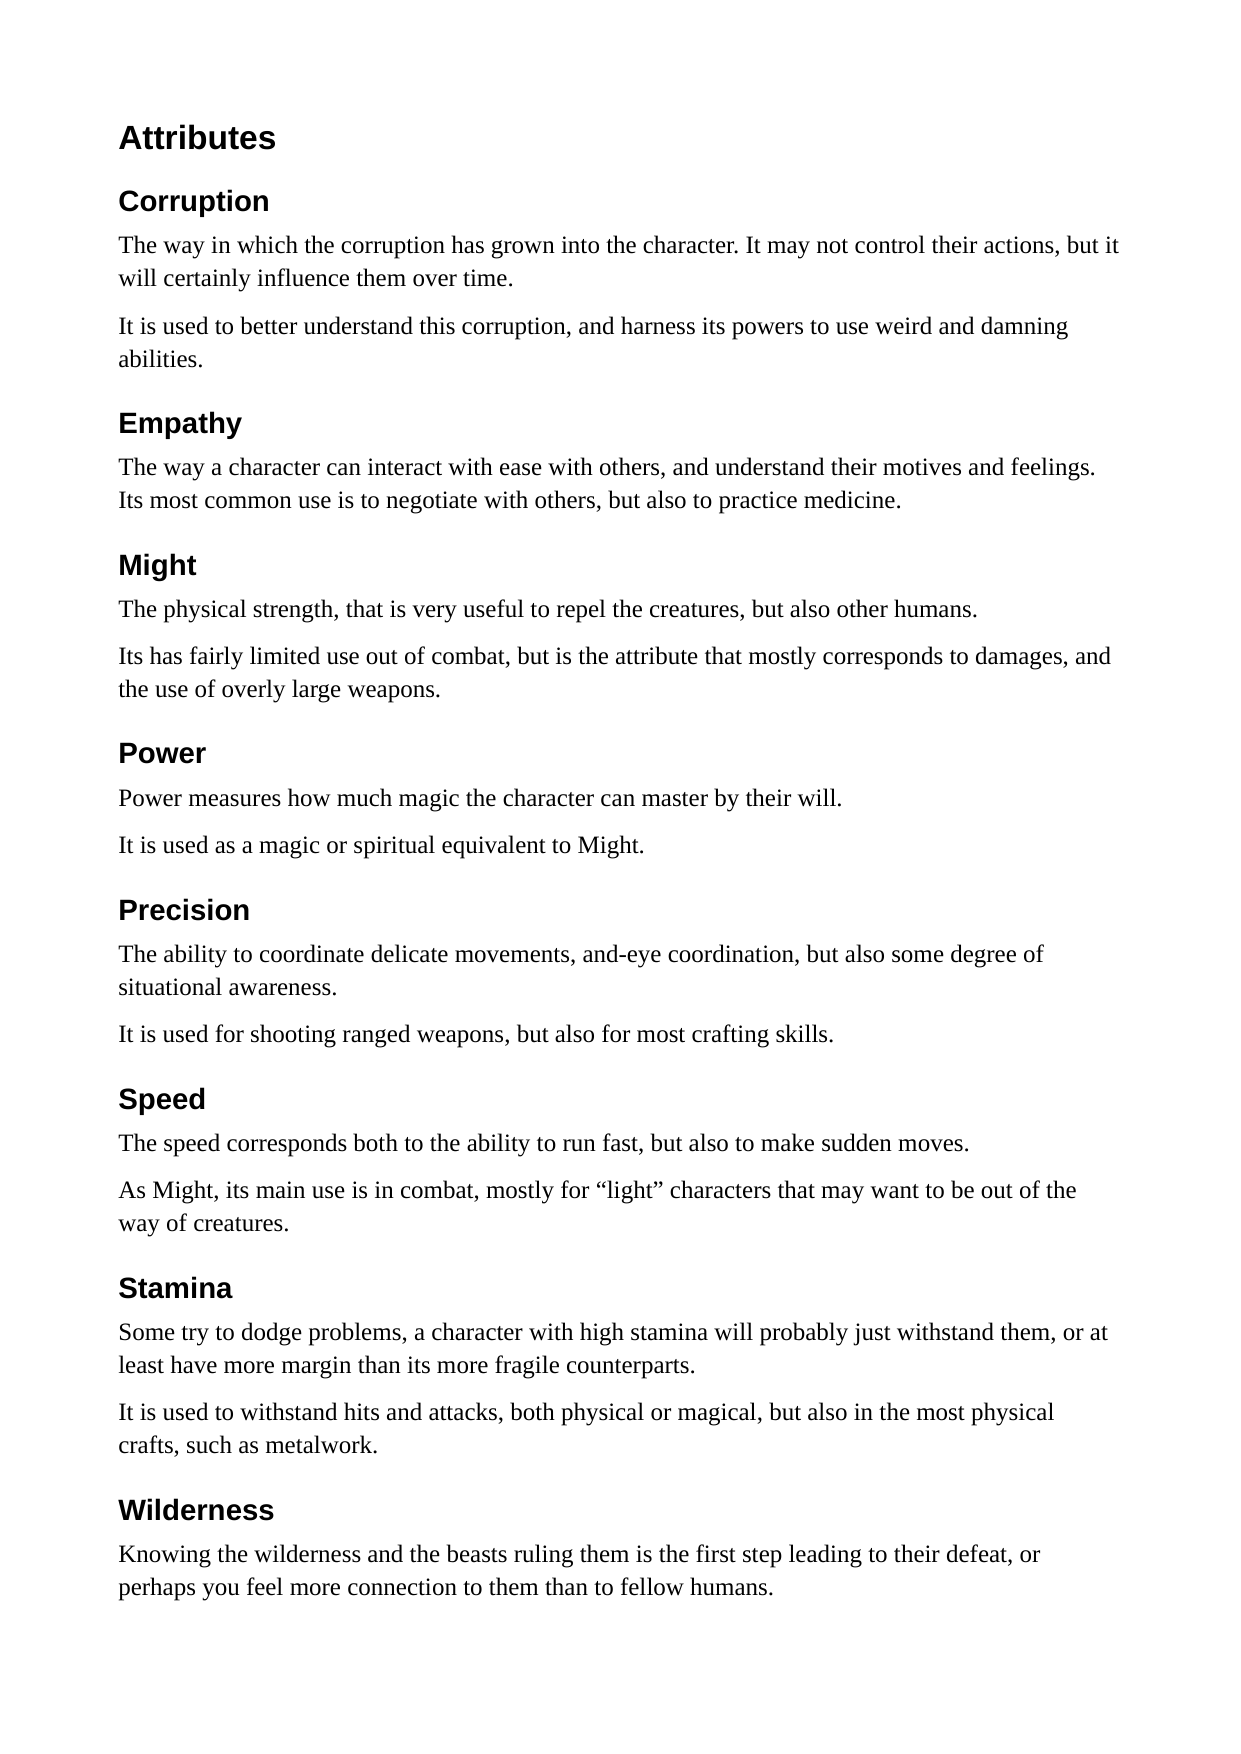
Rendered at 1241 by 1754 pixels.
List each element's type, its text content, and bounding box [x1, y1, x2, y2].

text The physical strength, that is very useful to repel the creatures, but also other humans. [118, 594, 1122, 622]
text It is used for shooting ranged weapons, but also for most crafting skills. [118, 1019, 1122, 1048]
subtitle Might [118, 547, 1122, 581]
text It is used to better understand this corruption, and harness its powers to use weird and damning abilities. [118, 311, 1122, 372]
text The ability to coordinate delicate movements, and-eye coordination, but also some degree of situational awareness. [118, 939, 1122, 1001]
subtitle Empathy [118, 406, 1122, 440]
text Power measures how much magic the character can master by their will. [118, 783, 1122, 811]
text It is used as a magic or spiritual equivalent to Might. [118, 830, 1122, 859]
text Some try to dodge problems, a character with high stamina will probably just withstand them, or at least have more margin than its more fragile counterparts. [118, 1317, 1122, 1379]
subtitle Wilderness [118, 1493, 1122, 1526]
subtitle Stamina [118, 1271, 1122, 1304]
subtitle Attributes [118, 118, 1122, 157]
subtitle Precision [118, 892, 1122, 926]
subtitle Power [118, 736, 1122, 770]
text The way a character can interact with ease with others, and understand their motives and feelings. Its most common use is to negotiate with others, but also to practice medicine. [118, 452, 1122, 514]
text It is used to withstand hits and attacks, both physical or magical, but also in the most physical crafts, such as metalwork. [118, 1397, 1122, 1459]
text The speed corresponds both to the ability to run fast, but also to make sudden moves. [118, 1128, 1122, 1157]
subtitle Corruption [118, 184, 1122, 218]
text Knowing the wilderness and the beasts ruling them is the first step leading to their defeat, or perhaps you feel more connection to them than to fellow humans. [118, 1539, 1122, 1601]
text The way in which the corruption has grown into the character. It may not control their actions, but it will certainly influence them over time. [118, 230, 1122, 292]
text As Might, its main use is in combat, mostly for “light” characters that may want to be out of the way of creatures. [118, 1175, 1122, 1237]
subtitle Speed [118, 1082, 1122, 1115]
text Its has fairly limited use out of combat, but is the attribute that mostly corresponds to damages, and the use of overly large weapons. [118, 641, 1122, 703]
